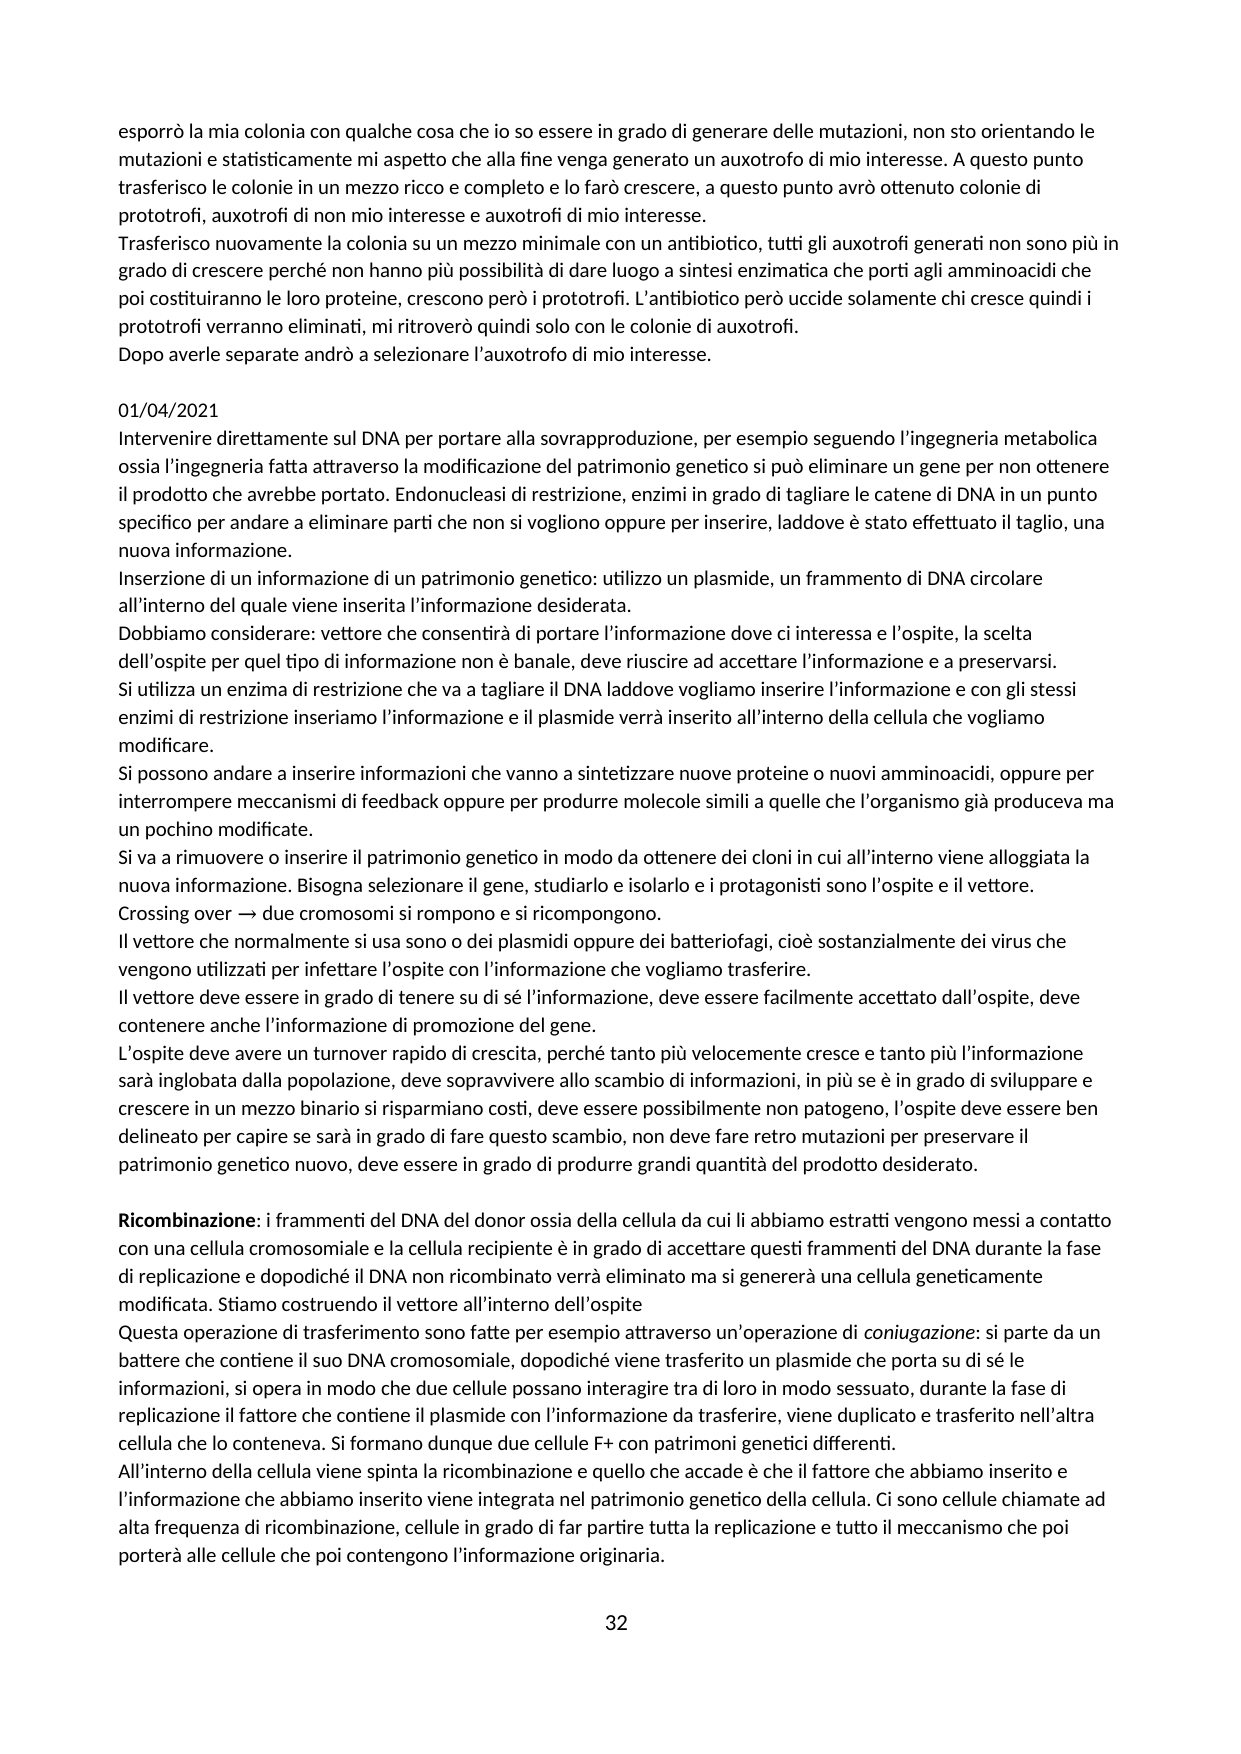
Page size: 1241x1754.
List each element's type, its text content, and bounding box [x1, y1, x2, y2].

text esporrò la mia colonia con qualche cosa che io so essere in grado di generare delle mutazioni, non sto orientando le mutazioni e statisticamente mi aspetto che alla fine venga generato un auxotrofo di mio interesse. A questo punto trasferisco le colonie in un mezzo ricco e completo e lo farò crescere, a questo punto avrò ottenuto colonie di prototrofi, auxotrofi di non mio interesse e auxotrofi di mio interesse. Trasferisco nuovamente la colonia su un mezzo minimale con un antibiotico, tutti gli auxotrofi generati non sono più in grado di crescere perché non hanno più possibilità di dare luogo a sintesi enzimatica che porti agli amminoacidi che poi costituiranno le loro proteine, crescono però i prototrofi. L’antibiotico però uccide solamente chi cresce quindi i prototrofi verranno eliminati, mi ritroverò quindi solo con le colonie di auxotrofi. Dopo averle separate andrò a selezionare l’auxotrofo di mio interesse. 01/04/2021 Intervenire direttamente sul DNA per portare alla sovrapproduzione, per esempio seguendo l’ingegneria metabolica ossia l’ingegneria fatta attraverso la modificazione del patrimonio genetico si può eliminare un gene per non ottenere il prodotto che avrebbe portato. Endonucleasi di restrizione, enzimi in grado di tagliare le catene di DNA in un punto specifico per andare a eliminare parti che non si vogliono oppure per inserire, laddove è stato effettuato il taglio, una nuova informazione. Inserzione di un informazione di un patrimonio genetico: utilizzo un plasmide, un frammento di DNA circolare all’interno del quale viene inserita l’informazione desiderata. Dobbiamo considerare: vettore che consentirà di portare l’informazione dove ci interessa e l’ospite, la scelta dell’ospite per quel tipo di informazione non è banale, deve riuscire ad accettare l’informazione e a preservarsi. Si utilizza un enzima di restrizione che va a tagliare il DNA laddove vogliamo inserire l’informazione e con gli stessi enzimi di restrizione inseriamo l’informazione e il plasmide verrà inserito all’interno della cellula che vogliamo modificare. Si possono andare a inserire informazioni che vanno a sintetizzare nuove proteine o nuovi amminoacidi, oppure per interrompere meccanismi di feedback oppure per produrre molecole simili a quelle che l’organismo già produceva ma un pochino modificate. Si va a rimuovere o inserire il patrimonio genetico in modo da ottenere dei cloni in cui all’interno viene alloggiata la nuova informazione. Bisogna selezionare il gene, studiarlo e isolarlo e i protagonisti sono l’ospite e il vettore. Crossing over → due cromosomi si rompono e si ricompongono. Il vettore che normalmente si usa sono o dei plasmidi oppure dei batteriofagi, cioè sostanzialmente dei virus che vengono utilizzati per infettare l’ospite con l’informazione che vogliamo trasferire. Il vettore deve essere in grado di tenere su di sé l’informazione, deve essere facilmente accettato dall’ospite, deve contenere anche l’informazione di promozione del gene. L’ospite deve avere un turnover rapido di crescita, perché tanto più velocemente cresce e tanto più l’informazione sarà inglobata dalla popolazione, deve sopravvivere allo scambio di informazioni, in più se è in grado di sviluppare e crescere in un mezzo binario si risparmiano costi, deve essere possibilmente non patogeno, l’ospite deve essere ben delineato per capire se sarà in grado di fare questo scambio, non deve fare retro mutazioni per preservare il patrimonio genetico nuovo, deve essere in grado di produrre grandi quantità del prodotto desiderato. Ricombinazione: i frammenti del DNA del donor ossia della cellula da cui li abbiamo estratti vengono messi a contatto con una cellula cromosomiale e la cellula recipiente è in grado di accettare questi frammenti del DNA durante la fase di replicazione e dopodiché il DNA non ricombinato verrà eliminato ma si genererà una cellula geneticamente modificata. Stiamo costruendo il vettore all’interno dell’ospite Questa operazione di trasferimento sono fatte per esempio attraverso un’operazione di coniugazione: si parte da un battere che contiene il suo DNA cromosomiale, dopodiché viene trasferito un plasmide che porta su di sé le informazioni, si opera in modo che due cellule possano interagire tra di loro in modo sessuato, durante la fase di replicazione il fattore che contiene il plasmide con l’informazione da trasferire, viene duplicato e trasferito nell’altra cellula che lo conteneva. Si formano dunque due cellule F+ con patrimoni genetici differenti. All’interno della cellula viene spinta la ricombinazione e quello che accade è che il fattore che abbiamo inserito e l’informazione che abbiamo inserito viene integrata nel patrimonio genetico della cellula. Ci sono cellule chiamate ad alta frequenza di ricombinazione, cellule in grado di far partire tutta la replicazione e tutto il meccanismo che poi porterà alle cellule che poi contengono l’informazione originaria. [118, 118, 1122, 1568]
